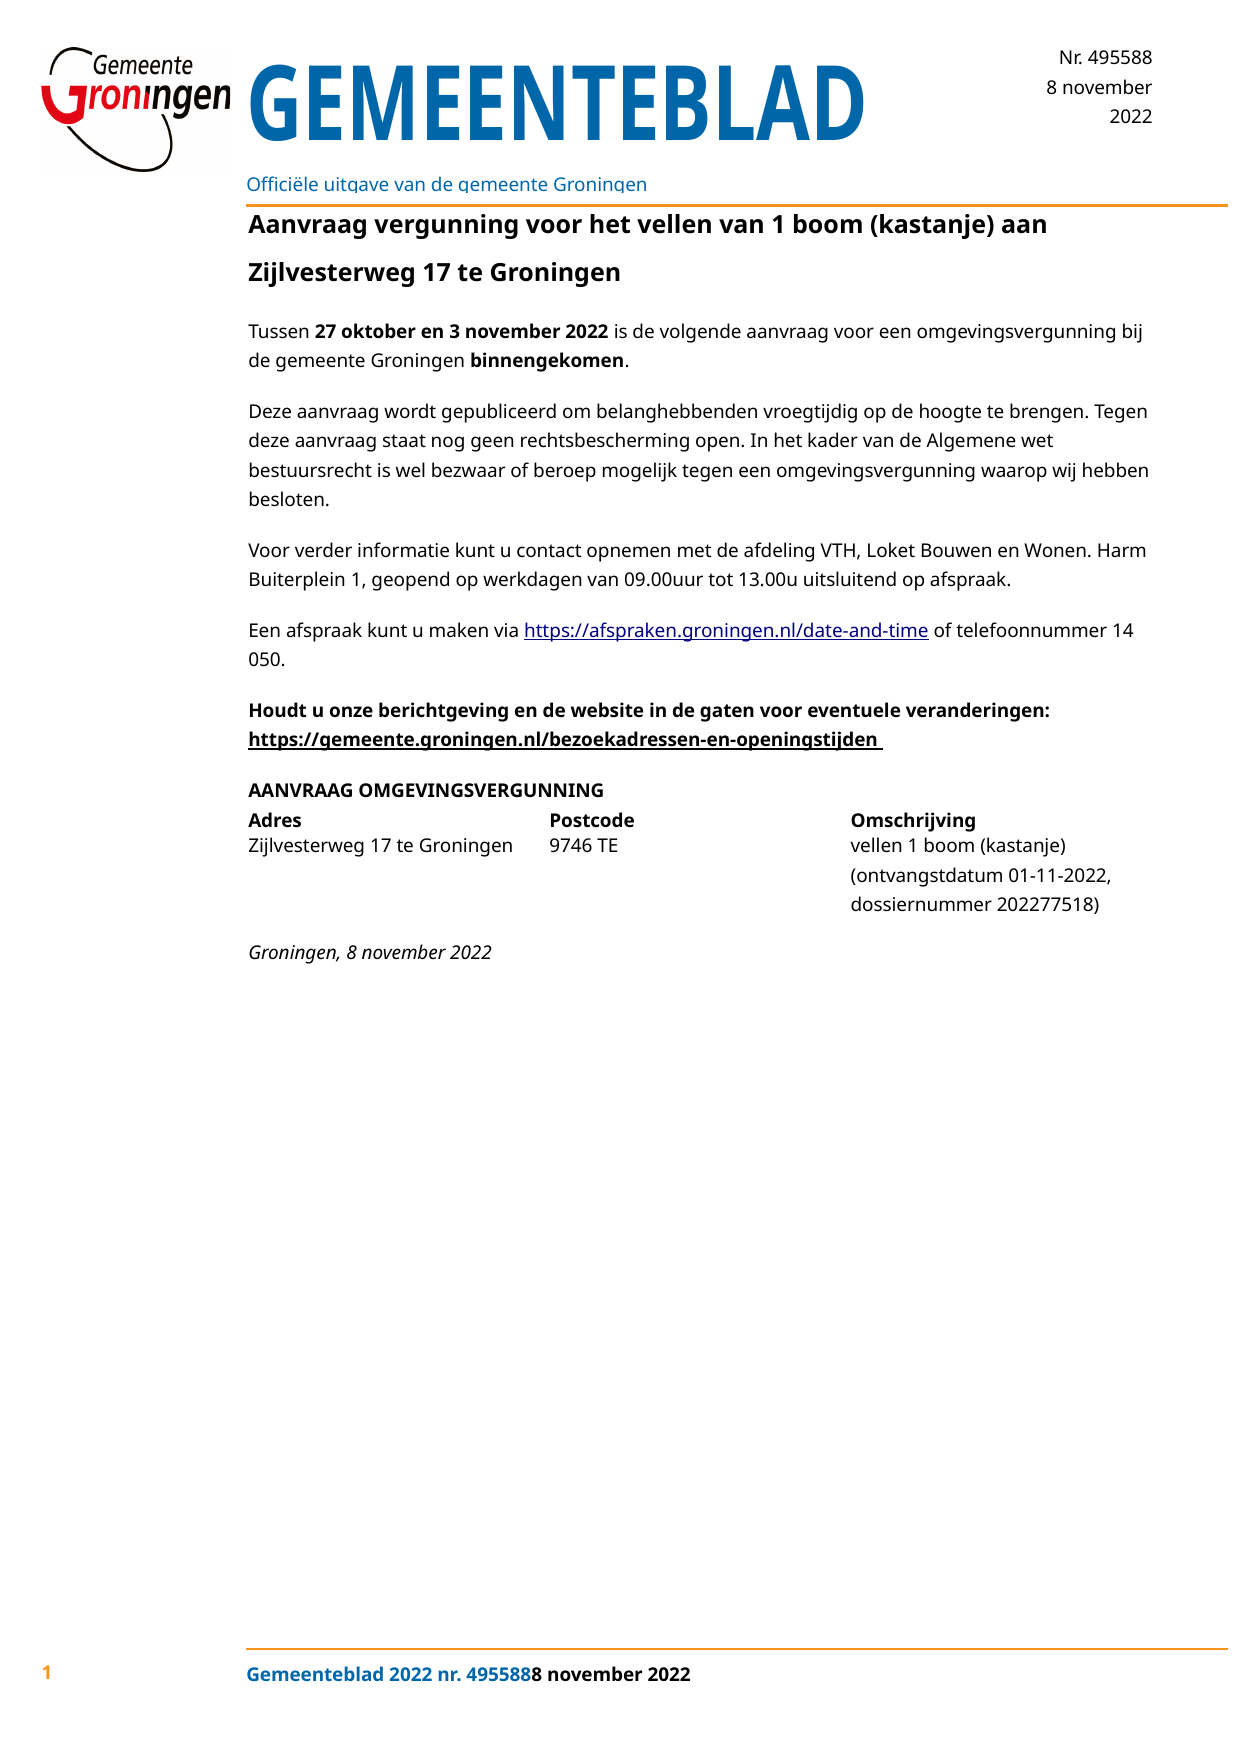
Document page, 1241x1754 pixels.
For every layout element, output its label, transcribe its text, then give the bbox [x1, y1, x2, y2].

text Aanvraag vergunning voor het vellen van 1 boom (kastanje) aan Zijlvesterweg 17 te Groningen [248, 207, 1152, 288]
text Groningen, 8 november 2022 [248, 939, 1152, 964]
text Tussen 27 oktober en 3 november 2022 is de volgende aanvraag voor een omgevingsvergunning bij de gemeente Groningen binnengekomen. [248, 318, 1152, 373]
table_header Omschrijving [850, 807, 1152, 832]
text Voor verder informatie kunt u contact opnemen met de afdeling VTH, Loket Bouwen en Wonen. Harm Buiterplein 1, geopend op werkdagen van 09.00uur tot 13.00u uitsluitend op afspraak. [248, 537, 1152, 592]
table_header Adres [248, 807, 549, 832]
table_cell Zijlvesterweg 17 te Groningen [248, 833, 549, 917]
table_cell vellen 1 boom (kastanje) (ontvangstdatum 01-11-2022, dossiernummer 202277518) [850, 833, 1152, 917]
text Houdt u onze berichtgeving en de website in de gaten voor eventuele veranderingen: https://gemeente.groningen.nl/bezoekadressen-en-openingstijden [248, 697, 1152, 752]
text Een afspraak kunt u maken via https://afspraken.groningen.nl/date-and-time of telefoonnummer 14 050. [248, 617, 1152, 672]
table_cell 9746 TE [549, 833, 850, 917]
picture [41, 47, 231, 172]
text AANVRAAG OMGEVINGSVERGUNNING [248, 777, 1152, 803]
table_header Postcode [549, 807, 850, 832]
text Deze aanvraag wordt gepubliceerd om belanghebbenden vroegtijdig op de hoogte te brengen. Tegen deze aanvraag staat nog geen rechtsbescherming open. In het kader van de Algemene wet bestuursrecht is wel bezwaar of beroep mogelijk tegen een omgevingsvergunning waarop wij hebben besloten. [248, 398, 1152, 512]
